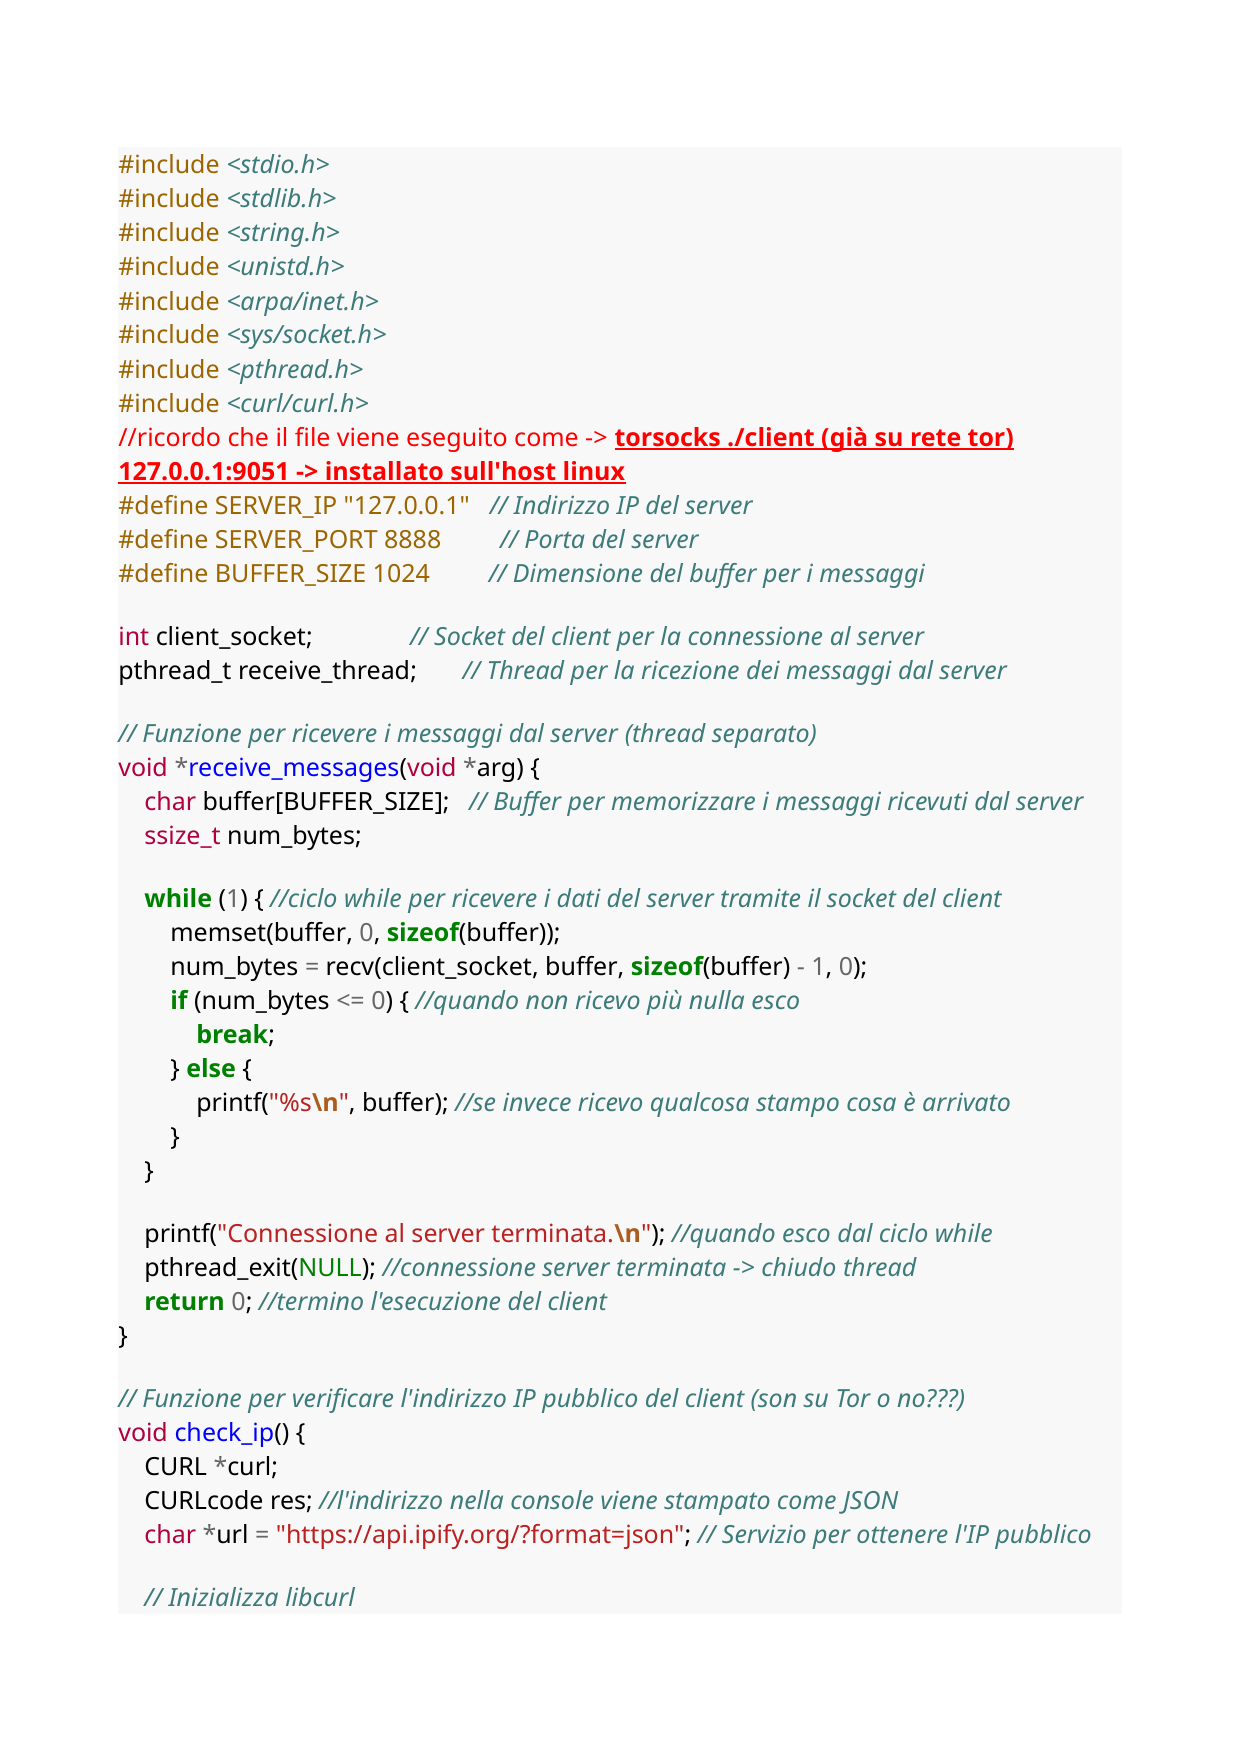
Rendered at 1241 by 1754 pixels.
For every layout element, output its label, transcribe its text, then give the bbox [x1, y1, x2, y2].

text //ricordo che il file viene eseguito come -> torsocks ./client (già su rete tor) [118, 419, 1122, 453]
text char buffer[BUFFER_SIZE]; // Buffer per memorizzare i messaggi ricevuti dal server [118, 783, 1122, 817]
text #define BUFFER_SIZE 1024 // Dimensione del buffer per i messaggi [118, 556, 1122, 590]
text char *url = "https://api.ipify.org/?format=json"; // Servizio per ottenere l'IP pubblico [118, 1517, 1122, 1551]
text } [118, 1119, 1122, 1153]
text CURLcode res; //l'indirizzo nella console viene stampato come JSON [118, 1483, 1122, 1517]
text pthread_exit(NULL); //connessione server terminata -> chiudo thread [118, 1250, 1122, 1284]
text #include <arpa/inet.h> [118, 283, 1122, 317]
text #include <pthread.h> [118, 351, 1122, 385]
text #include <string.h> [118, 215, 1122, 249]
text pthread_t receive_thread; // Thread per la ricezione dei messaggi dal server [118, 652, 1122, 687]
text #include <stdio.h> [118, 147, 1122, 181]
text } else { [118, 1051, 1122, 1085]
text if (num_bytes <= 0) { //quando non ricevo più nulla esco [118, 982, 1122, 1017]
text while (1) { //ciclo while per ricevere i dati del server tramite il socket del client [118, 880, 1122, 914]
text memset(buffer, 0, sizeof(buffer)); [118, 914, 1122, 948]
text } [118, 1153, 1122, 1187]
text #define SERVER_IP "127.0.0.1" // Indirizzo IP del server [118, 487, 1122, 522]
text int client_socket; // Socket del client per la connessione al server [118, 618, 1122, 652]
text #include <curl/curl.h> [118, 385, 1122, 419]
text return 0; //termino l'esecuzione del client [118, 1284, 1122, 1318]
text num_bytes = recv(client_socket, buffer, sizeof(buffer) - 1, 0); [118, 948, 1122, 982]
text printf("%s\n", buffer); //se invece ricevo qualcosa stampo cosa è arrivato [118, 1085, 1122, 1119]
text } [118, 1318, 1122, 1352]
text #include <unistd.h> [118, 249, 1122, 283]
text #include <stdlib.h> [118, 181, 1122, 215]
text #define SERVER_PORT 8888 // Porta del server [118, 522, 1122, 556]
text // Funzione per ricevere i messaggi dal server (thread separato) [118, 715, 1122, 749]
text break; [118, 1017, 1122, 1051]
text void *receive_messages(void *arg) { [118, 749, 1122, 783]
text ssize_t num_bytes; [118, 817, 1122, 852]
text void check_ip() { [118, 1415, 1122, 1449]
text 127.0.0.1:9051 -> installato sull'host linux [118, 453, 1122, 487]
text CURL *curl; [118, 1449, 1122, 1483]
text // Inizializza libcurl [118, 1580, 1122, 1614]
text // Funzione per verificare l'indirizzo IP pubblico del client (son su Tor o no???) [118, 1381, 1122, 1415]
text printf("Connessione al server terminata.\n"); //quando esco dal ciclo while [118, 1216, 1122, 1250]
text #include <sys/socket.h> [118, 317, 1122, 351]
